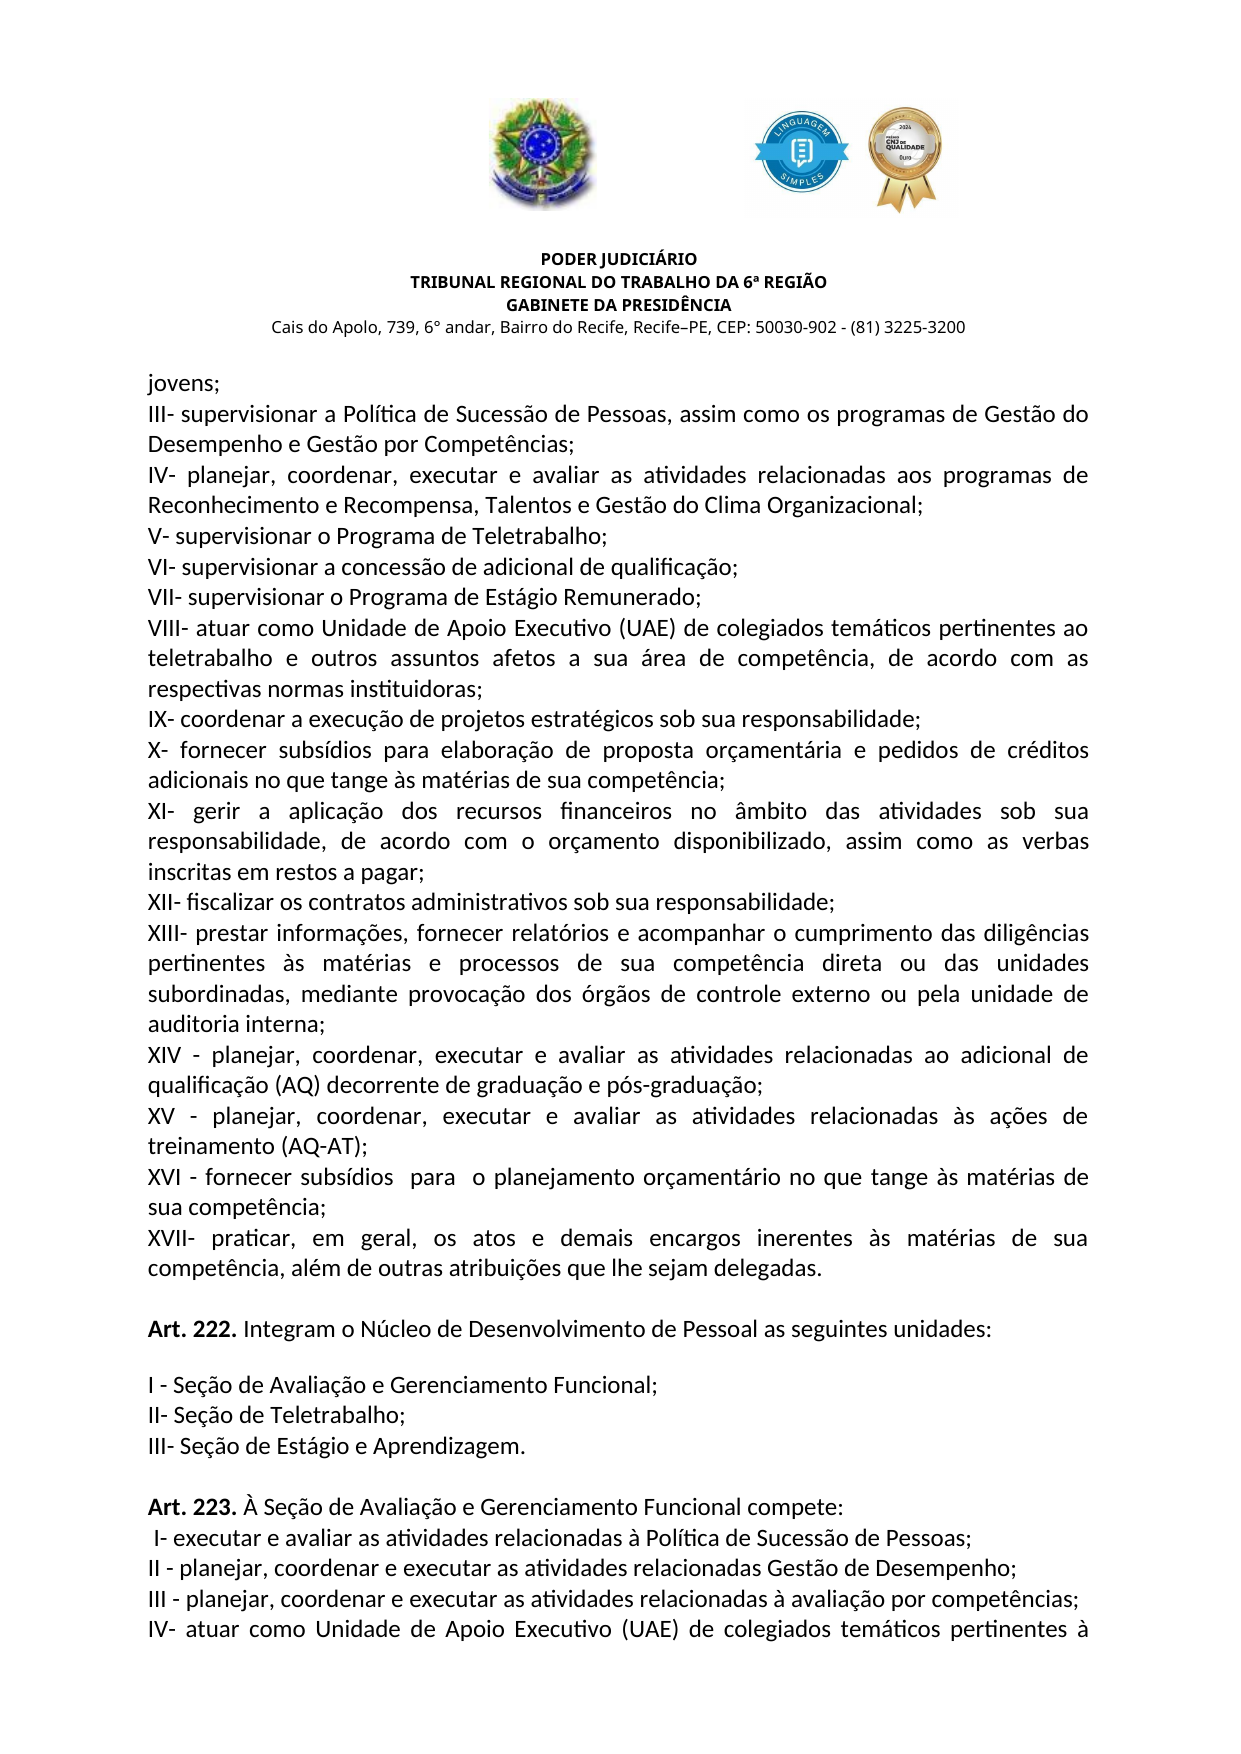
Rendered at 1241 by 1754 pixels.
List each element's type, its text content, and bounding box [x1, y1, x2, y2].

text II - planejar, coordenar e executar as atividades relacionadas Gestão de Desempenho; [148, 1552, 1090, 1583]
text XIII- prestar informações, fornecer relatórios e acompanhar o cumprimento das diligências pertinentes às matérias e processos de sua competência direta ou das unidades subordinadas, mediante provocação dos órgãos de controle externo ou pela unidade de auditoria interna; [148, 917, 1090, 1039]
text V- supervisionar o Programa de Teletrabalho; [148, 520, 1090, 551]
text III - planejar, coordenar e executar as atividades relacionadas à avaliação por competências; [148, 1583, 1090, 1613]
text XVII- praticar, em geral, os atos e demais encargos inerentes às matérias de sua competência, além de outras atribuições que lhe sejam delegadas. [148, 1222, 1090, 1283]
text Art. 222. Integram o Núcleo de Desenvolvimento de Pessoal as seguintes unidades: [148, 1314, 1090, 1344]
text IV- atuar como Unidade de Apoio Executivo (UAE) de colegiados temáticos pertinentes à [148, 1613, 1090, 1644]
text XII- fiscalizar os contratos administrativos sob sua responsabilidade; [148, 886, 1090, 917]
text I - Seção de Avaliação e Gerenciamento Funcional; [148, 1369, 1090, 1400]
text III- Seção de Estágio e Aprendizagem. [148, 1430, 1090, 1461]
text IV- planejar, coordenar, executar e avaliar as atividades relacionadas aos programas de Reconhecimento e Recompensa, Talentos e Gestão do Clima Organizacional; [148, 459, 1090, 520]
text XI- gerir a aplicação dos recursos financeiros no âmbito das atividades sob sua responsabilidade, de acordo com o orçamento disponibilizado, assim como as verbas inscritas em restos a pagar; [148, 795, 1090, 886]
text XVI - fornecer subsídios para o planejamento orçamentário no que tange às matérias de sua competência; [148, 1161, 1090, 1222]
text II- Seção de Teletrabalho; [148, 1400, 1090, 1430]
text VI- supervisionar a concessão de adicional de qualificação; [148, 551, 1090, 581]
text III- supervisionar a Política de Sucessão de Pessoas, assim como os programas de Gestão do Desempenho e Gestão por Competências; [148, 398, 1090, 459]
text VII- supervisionar o Programa de Estágio Remunerado; [148, 581, 1090, 612]
text IX- coordenar a execução de projetos estratégicos sob sua responsabilidade; [148, 703, 1090, 734]
text Art. 223. À Seção de Avaliação e Gerenciamento Funcional compete: [148, 1491, 1090, 1522]
text I- executar e avaliar as atividades relacionadas à Política de Sucessão de Pessoas; [148, 1522, 1090, 1552]
text jovens; [148, 367, 1090, 398]
text XIV - planejar, coordenar, executar e avaliar as atividades relacionadas ao adicional de qualificação (AQ) decorrente de graduação e pós-graduação; [148, 1039, 1090, 1100]
text X- fornecer subsídios para elaboração de proposta orçamentária e pedidos de créditos adicionais no que tange às matérias de sua competência; [148, 734, 1090, 795]
text VIII- atuar como Unidade de Apoio Executivo (UAE) de colegiados temáticos pertinentes ao teletrabalho e outros assuntos afetos a sua área de competência, de acordo com as respectivas normas instituidoras; [148, 612, 1090, 703]
text XV - planejar, coordenar, executar e avaliar as atividades relacionadas às ações de treinamento (AQ-AT); [148, 1100, 1090, 1161]
